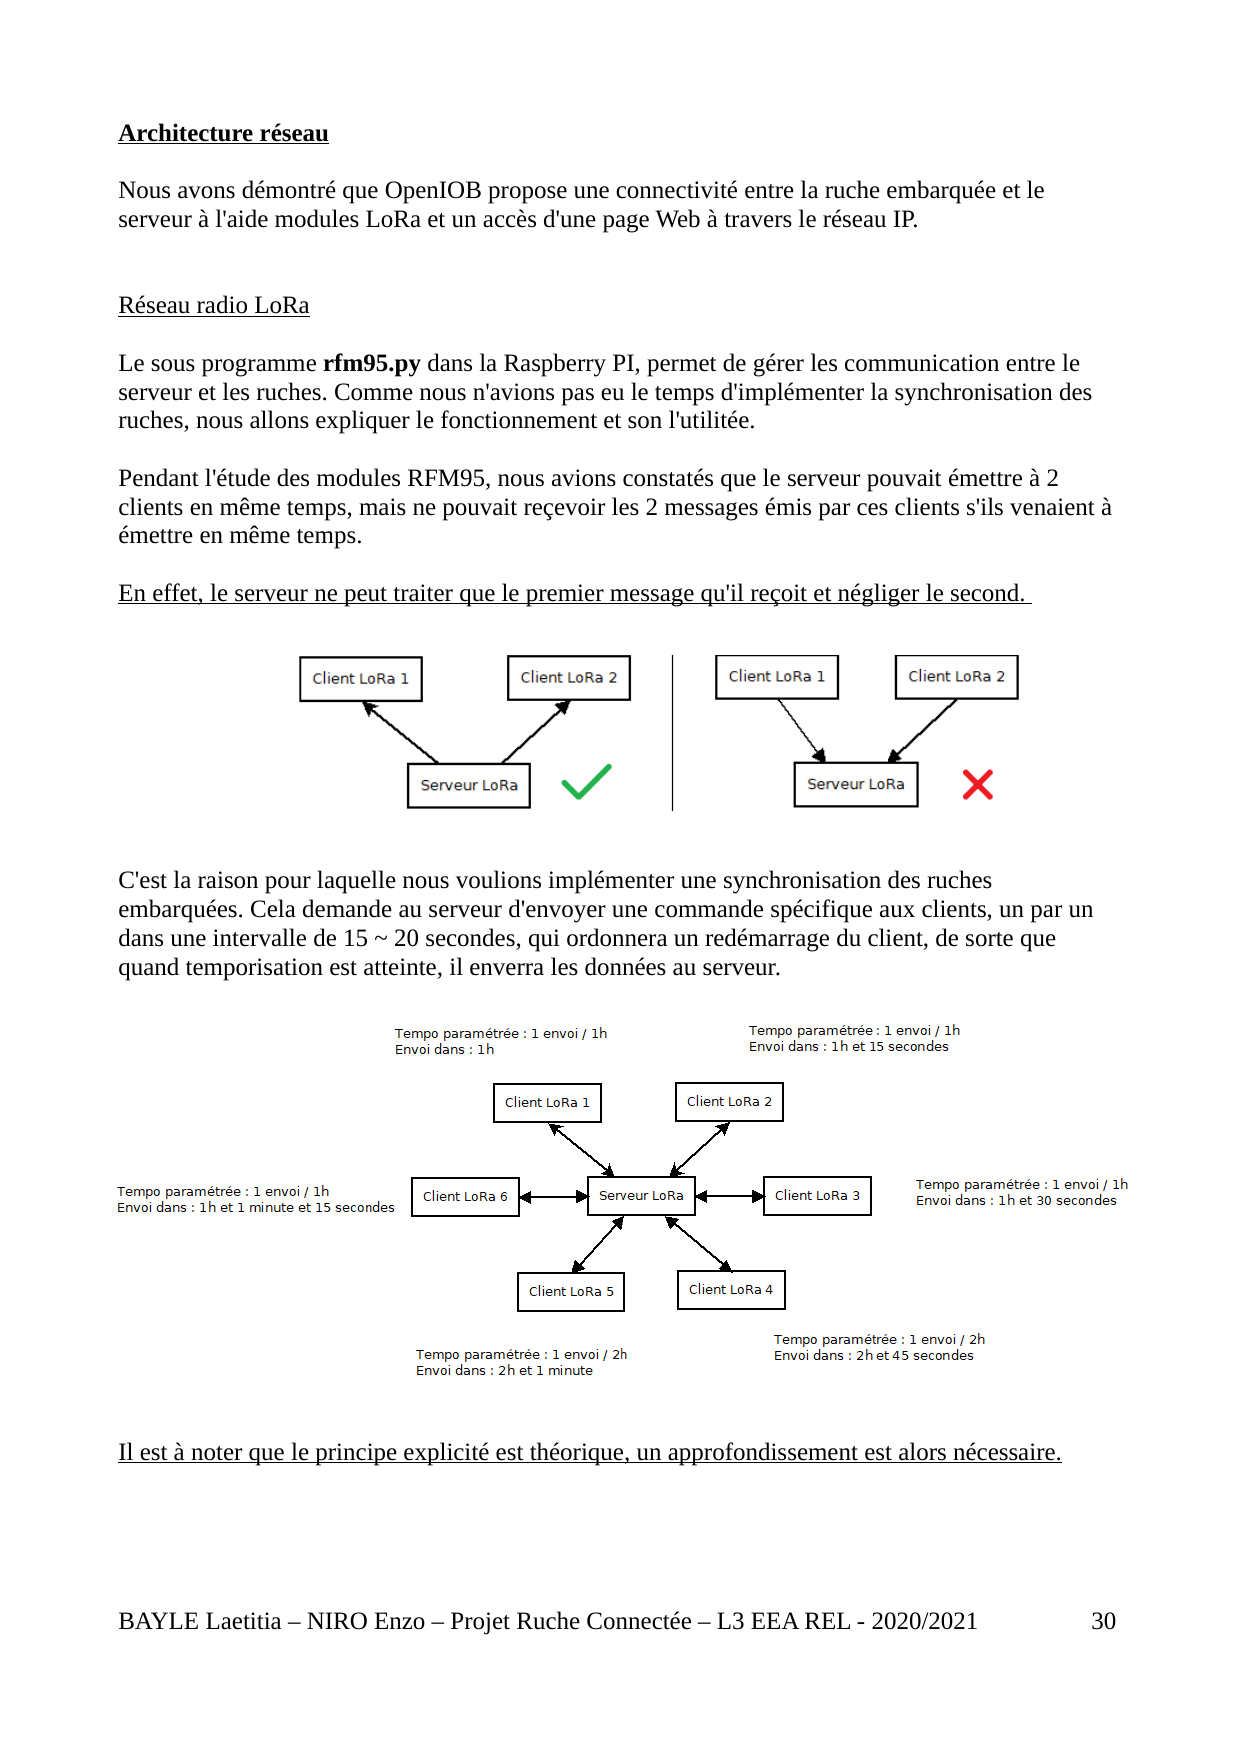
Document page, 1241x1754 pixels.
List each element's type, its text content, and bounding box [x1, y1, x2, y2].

picture [117, 1023, 1129, 1379]
text Réseau radio LoRa [118, 291, 1122, 319]
text En effet, le serveur ne peut traiter que le premier message qu'il reçoit et négliger le second. [118, 578, 1122, 607]
text Il est à noter que le principe explicité est théorique, un approfondissement est alors nécessaire. [118, 1437, 1122, 1465]
text Le sous programme rfm95.py dans la Raspberry PI, permet de gérer les communication entre le serveur et les ruches. Comme nous n'avions pas eu le temps d'implémenter la synchronisation des ruches, nous allons expliquer le fonctionnement et son l'utilitée. [118, 348, 1122, 434]
text Architecture réseau [118, 118, 1122, 147]
text Pendant l'étude des modules RFM95, nous avions constatés que le serveur pouvait émettre à 2 clients en même temps, mais ne pouvait reçevoir les 2 messages émis par ces clients s'ils venaient à émettre en même temps. [118, 463, 1122, 549]
picture [299, 655, 1020, 811]
text Nous avons démontré que OpenIOB propose une connectivité entre la ruche embarquée et le serveur à l'aide modules LoRa et un accès d'une page Web à travers le réseau IP. [118, 176, 1122, 233]
text C'est la raison pour laquelle nous voulions implémenter une synchronisation des ruches embarquées. Cela demande au serveur d'envoyer une commande spécifique aux clients, un par un dans une intervalle de 15 ~ 20 secondes, qui ordonnera un redémarrage du client, de sorte que quand temporisation est atteinte, il enverra les données au serveur. [118, 866, 1122, 981]
